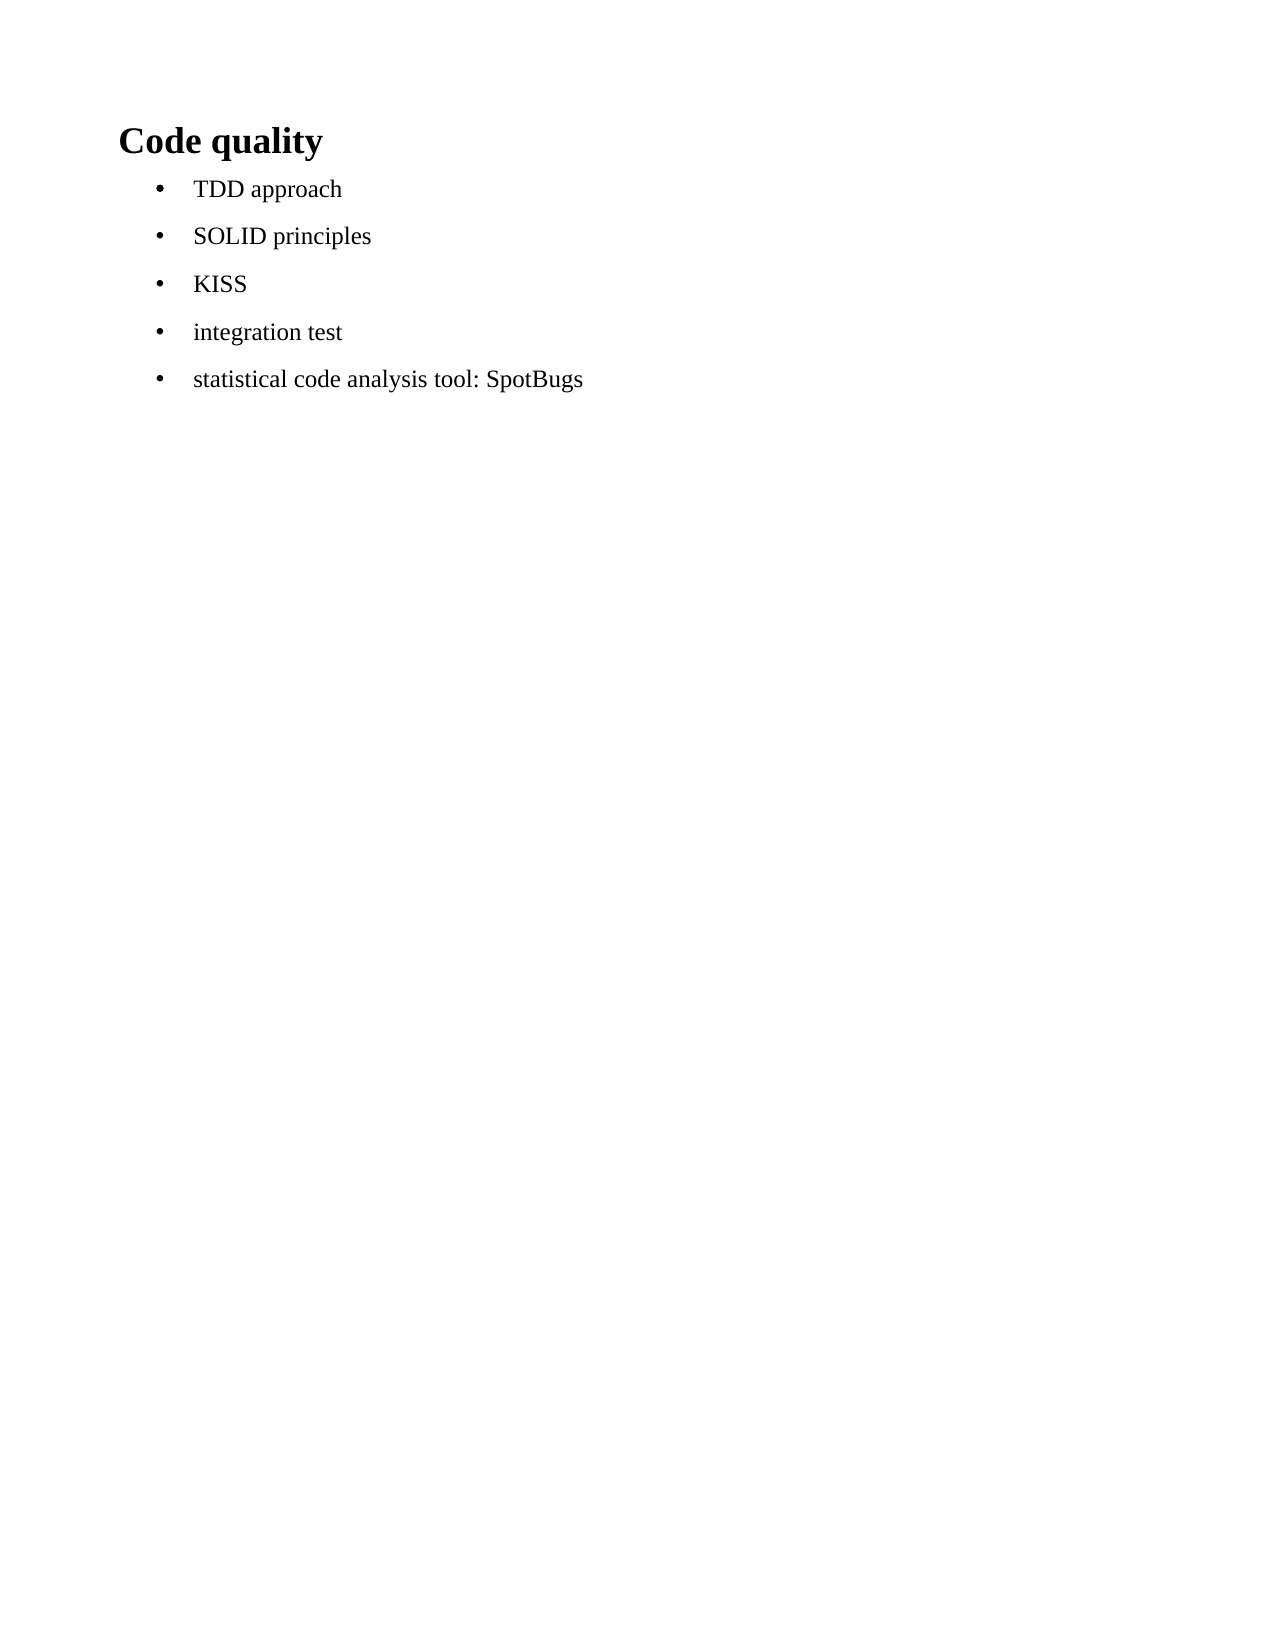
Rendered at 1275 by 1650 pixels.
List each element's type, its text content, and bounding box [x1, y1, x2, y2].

list TDD approach [156, 174, 1157, 202]
list statistical code analysis tool: SpotBugs [156, 364, 1157, 393]
list integration test [156, 317, 1157, 345]
list SOLID principles [156, 221, 1157, 250]
subtitle Code quality [118, 118, 1157, 161]
list KISS [156, 269, 1157, 298]
